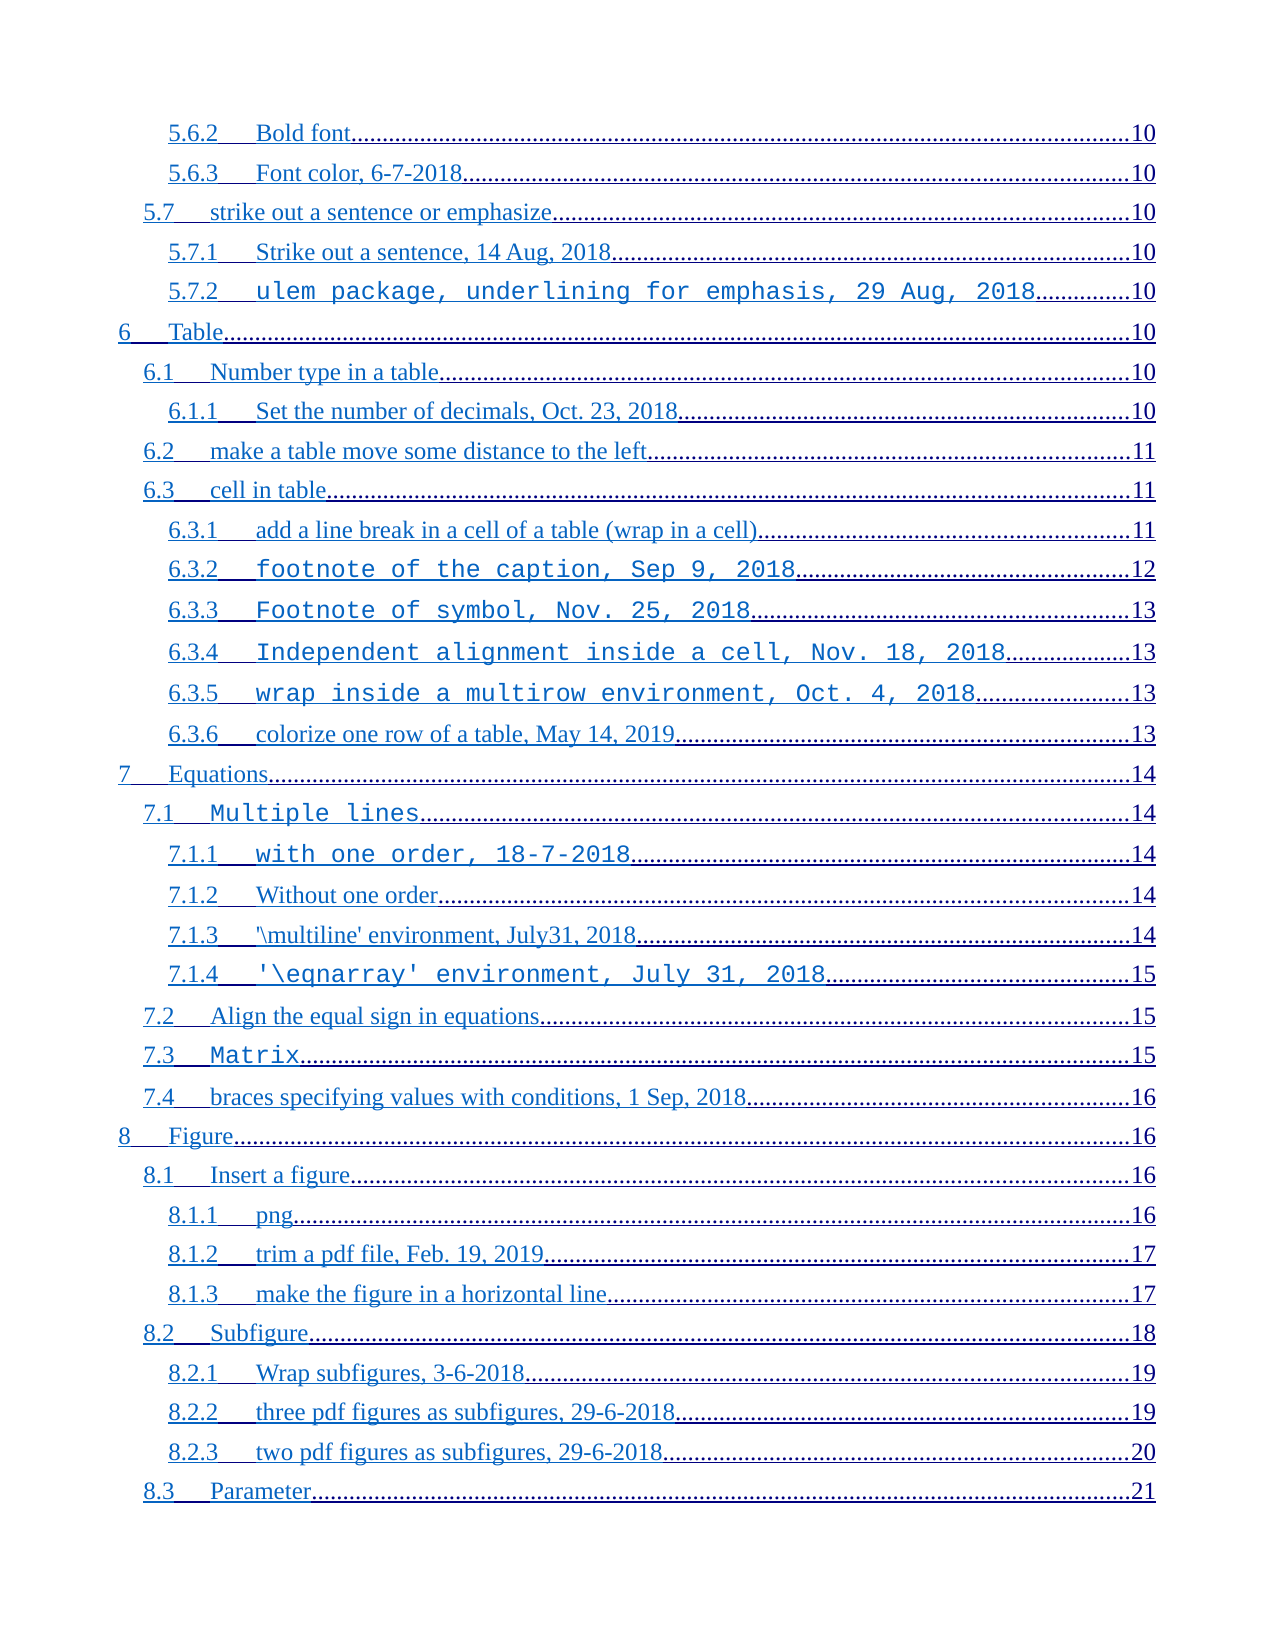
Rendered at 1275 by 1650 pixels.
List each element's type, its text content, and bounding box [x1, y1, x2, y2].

text 5.7.1 Strike out a sentence, 14 Aug, 2018 10 [168, 237, 1157, 266]
text 8.2.3 two pdf figures as subfigures, 29-6-2018 20 [168, 1437, 1157, 1466]
text 6.1 Number type in a table 10 [143, 357, 1157, 386]
text 7.4 braces specifying values with conditions, 1 Sep, 2018 16 [143, 1082, 1157, 1111]
text 8.1 Insert a figure 16 [143, 1161, 1157, 1189]
text 8.1.3 make the figure in a horizontal line 17 [168, 1279, 1157, 1308]
text 6.3.2 footnote of the caption, Sep 9, 2018 12 [168, 554, 1157, 585]
text 5.6.3 Font color, 6-7-2018 10 [168, 158, 1157, 187]
text 6.2 make a table move some distance to the left 11 [143, 436, 1157, 465]
text 6.3.3 Footnote of symbol, Nov. 25, 2018 13 [168, 595, 1157, 626]
text 6.3 cell in table 11 [143, 475, 1157, 504]
text 5.6.2 Bold font 10 [168, 118, 1157, 147]
text 7.1 Multiple lines 14 [143, 798, 1157, 829]
text 8.2 Subfigure 18 [143, 1318, 1157, 1347]
text 8.2.1 Wrap subfigures, 3-6-2018 19 [168, 1358, 1157, 1387]
text 7.1.1 with one order, 18-7-2018 14 [168, 839, 1157, 870]
text 7.1.4 '\eqnarray' environment, July 31, 2018 15 [168, 959, 1157, 990]
text 5.7.2 ulem package, underlining for emphasis, 29 Aug, 2018 10 [168, 276, 1157, 307]
text 6 Table 10 [118, 317, 1157, 346]
text 8.3 Parameter 21 [143, 1476, 1157, 1505]
text 7.1.2 Without one order 14 [168, 881, 1157, 910]
text 8.1.2 trim a pdf file, Feb. 19, 2019 17 [168, 1239, 1157, 1268]
text 7 Equations 14 [118, 759, 1157, 788]
text 5.7 strike out a sentence or emphasize 10 [143, 197, 1157, 226]
text 8.2.2 three pdf figures as subfigures, 29-6-2018 19 [168, 1397, 1157, 1426]
text 7.3 Matrix 15 [143, 1040, 1157, 1071]
text 6.1.1 Set the number of decimals, Oct. 23, 2018 10 [168, 396, 1157, 425]
text 8 Figure 16 [118, 1121, 1157, 1150]
text 6.3.5 wrap inside a multirow environment, Oct. 4, 2018 13 [168, 678, 1157, 709]
text 6.3.6 colorize one row of a table, May 14, 2019 13 [168, 719, 1157, 748]
text 7.1.3 '\multiline' environment, July31, 2018 14 [168, 920, 1157, 949]
text 6.3.4 Independent alignment inside a cell, Nov. 18, 2018 13 [168, 637, 1157, 667]
text 6.3.1 add a line break in a cell of a table (wrap in a cell) 11 [168, 515, 1157, 544]
text 8.1.1 png 16 [168, 1200, 1157, 1229]
text 7.2 Align the equal sign in equations 15 [143, 1001, 1157, 1030]
